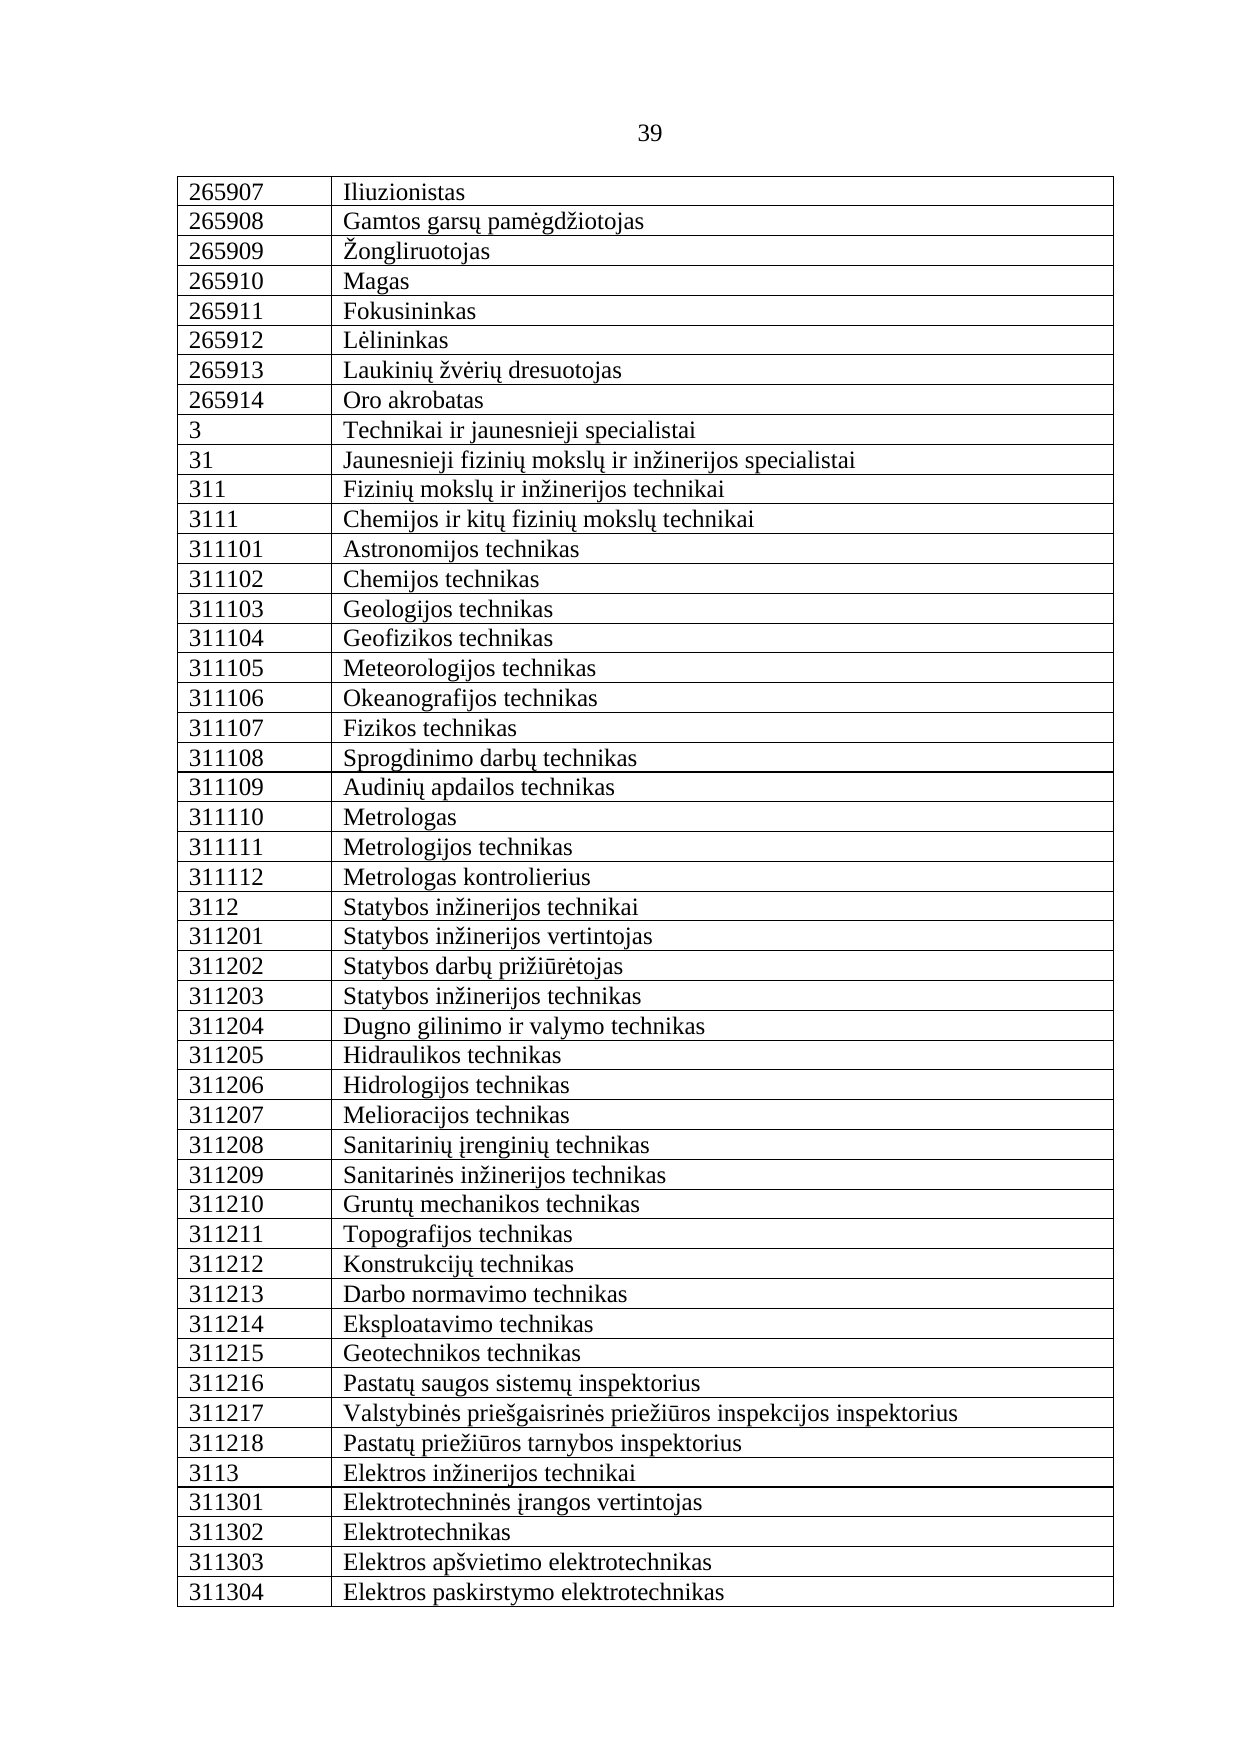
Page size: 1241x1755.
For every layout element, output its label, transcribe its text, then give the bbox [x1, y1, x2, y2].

table_cell 311210 [178, 1190, 331, 1218]
table_cell Metrologas kontrolierius [332, 862, 1113, 891]
table_cell [1114, 325, 1119, 354]
table_cell 311206 [178, 1070, 331, 1099]
table_cell 3113 [178, 1458, 331, 1486]
table_cell [1114, 593, 1119, 622]
table_cell [1114, 205, 1119, 235]
table_cell Chemijos ir kitų fizinių mokslų technikai [332, 504, 1113, 533]
table_cell 311303 [178, 1547, 331, 1576]
table_cell [1114, 1338, 1119, 1367]
table_cell [1114, 1099, 1119, 1129]
table_cell Oro akrobatas [332, 385, 1113, 414]
table_cell Konstrukcijų technikas [332, 1249, 1113, 1278]
table_cell Sprogdinimo darbų technikas [332, 743, 1113, 771]
table_cell 311218 [178, 1428, 331, 1457]
table_cell [1114, 1308, 1119, 1337]
table_cell Elektros apšvietimo elektrotechnikas [332, 1547, 1113, 1576]
table_cell 311216 [178, 1368, 331, 1397]
table_cell [1114, 831, 1119, 861]
table_cell Okeanografijos technikas [332, 683, 1113, 712]
table_cell [1114, 265, 1119, 295]
table_cell 311214 [178, 1309, 331, 1337]
table_cell 265909 [178, 236, 331, 265]
table_cell Astronomijos technikas [332, 534, 1113, 563]
table_cell Jaunesnieji fizinių mokslų ir inžinerijos specialistai [332, 445, 1113, 473]
table_cell [1114, 235, 1119, 265]
table_cell [1114, 474, 1119, 503]
table_cell [1114, 414, 1119, 444]
table_cell Topografijos technikas [332, 1219, 1113, 1248]
table_cell Darbo normavimo technikas [332, 1279, 1113, 1308]
table_cell [1114, 712, 1119, 742]
table_cell Fizinių mokslų ir inžinerijos technikai [332, 475, 1113, 503]
table_cell 311207 [178, 1100, 331, 1129]
table_cell Elektrotechninės įrangos vertintojas [332, 1488, 1113, 1516]
table_cell 311212 [178, 1249, 331, 1278]
table_cell Technikai ir jaunesnieji specialistai [332, 415, 1113, 444]
table_cell Žongliruotojas [332, 236, 1113, 265]
table_cell [1114, 1278, 1119, 1308]
table_cell 311106 [178, 683, 331, 712]
table_cell [1114, 1218, 1119, 1248]
table_cell Fokusininkas [332, 296, 1113, 324]
table_cell Valstybinės priešgaisrinės priežiūros inspekcijos inspektorius [332, 1398, 1113, 1427]
table_cell [1114, 1516, 1119, 1546]
table_cell [1114, 623, 1119, 652]
table_cell 311111 [178, 832, 331, 861]
table_cell Pastatų priežiūros tarnybos inspektorius [332, 1428, 1113, 1457]
table_cell [1114, 1010, 1119, 1039]
table_cell 311302 [178, 1517, 331, 1546]
table_cell Statybos darbų prižiūrėtojas [332, 951, 1113, 980]
table_cell 311103 [178, 594, 331, 622]
table_cell 265907 [178, 177, 331, 205]
table_cell [1114, 444, 1119, 473]
table_cell Laukinių žvėrių dresuotojas [332, 355, 1113, 384]
table_cell [1114, 1129, 1119, 1159]
table_cell 311109 [178, 773, 331, 801]
table_cell 311204 [178, 1011, 331, 1039]
table_cell Statybos inžinerijos vertintojas [332, 921, 1113, 950]
table_cell Hidraulikos technikas [332, 1041, 1113, 1069]
table_cell Melioracijos technikas [332, 1100, 1113, 1129]
table_cell Magas [332, 266, 1113, 295]
table_cell [1114, 801, 1119, 831]
table_cell Elektrotechnikas [332, 1517, 1113, 1546]
table_cell 311105 [178, 653, 331, 682]
table_cell Gamtos garsų pamėgdžiotojas [332, 206, 1113, 235]
table_cell [1114, 861, 1119, 891]
table_cell 311215 [178, 1339, 331, 1367]
table_cell 311110 [178, 802, 331, 831]
table_cell Eksploatavimo technikas [332, 1309, 1113, 1337]
table_cell 311205 [178, 1041, 331, 1069]
table_cell Statybos inžinerijos technikai [332, 892, 1113, 920]
table_cell [1114, 1248, 1119, 1278]
table_cell 311208 [178, 1130, 331, 1159]
table_cell 265910 [178, 266, 331, 295]
table_cell Elektros paskirstymo elektrotechnikas [332, 1577, 1113, 1606]
table_cell 3 [178, 415, 331, 444]
table_cell [1114, 295, 1119, 324]
table_cell 311112 [178, 862, 331, 891]
table_cell 311203 [178, 981, 331, 1010]
table_cell Elektros inžinerijos technikai [332, 1458, 1113, 1486]
table_cell Pastatų saugos sistemų inspektorius [332, 1368, 1113, 1397]
table_cell [1114, 503, 1119, 533]
table_cell [1114, 176, 1119, 205]
table_cell 265908 [178, 206, 331, 235]
table_cell [1114, 652, 1119, 682]
table_cell [1114, 1546, 1119, 1576]
table_cell [1114, 1159, 1119, 1188]
table_cell 311213 [178, 1279, 331, 1308]
table_cell [1114, 1367, 1119, 1397]
table_cell 311102 [178, 564, 331, 593]
table_cell 311217 [178, 1398, 331, 1427]
table_cell 311209 [178, 1160, 331, 1188]
table_cell Gruntų mechanikos technikas [332, 1190, 1113, 1218]
table_cell Geofizikos technikas [332, 624, 1113, 652]
table_cell [1114, 891, 1119, 920]
table_cell [1114, 980, 1119, 1010]
table_cell Lėlininkas [332, 326, 1113, 354]
table_cell 311 [178, 475, 331, 503]
table_cell 265913 [178, 355, 331, 384]
table_cell [1114, 1069, 1119, 1099]
table_cell [1114, 563, 1119, 593]
table_cell Statybos inžinerijos technikas [332, 981, 1113, 1010]
table_cell 3112 [178, 892, 331, 920]
table_cell 265912 [178, 326, 331, 354]
table_cell Dugno gilinimo ir valymo technikas [332, 1011, 1113, 1039]
table_cell 311304 [178, 1577, 331, 1606]
table_cell Sanitarinių įrenginių technikas [332, 1130, 1113, 1159]
table_cell [1114, 950, 1119, 980]
table_cell [1114, 920, 1119, 950]
table_cell [1114, 1397, 1119, 1427]
table_cell [1114, 1457, 1119, 1486]
table_cell [1114, 384, 1119, 414]
table_cell 265911 [178, 296, 331, 324]
table_cell [1114, 1576, 1119, 1606]
table_cell 31 [178, 445, 331, 473]
table_cell [1114, 1427, 1119, 1457]
table_cell 311108 [178, 743, 331, 771]
table_cell Metrologijos technikas [332, 832, 1113, 861]
table_cell Sanitarinės inžinerijos technikas [332, 1160, 1113, 1188]
table_cell 311211 [178, 1219, 331, 1248]
table_cell Hidrologijos technikas [332, 1070, 1113, 1099]
table_cell [1114, 1189, 1119, 1218]
table_cell [1114, 1040, 1119, 1069]
table_cell [1114, 533, 1119, 563]
table_cell 311104 [178, 624, 331, 652]
table_cell 311202 [178, 951, 331, 980]
table_cell Chemijos technikas [332, 564, 1113, 593]
table_cell [1114, 682, 1119, 712]
table_cell Audinių apdailos technikas [332, 773, 1113, 801]
table_cell [1114, 742, 1119, 771]
table_cell Iliuzionistas [332, 177, 1113, 205]
table_cell Meteorologijos technikas [332, 653, 1113, 682]
table_cell 311301 [178, 1488, 331, 1516]
table_cell [1114, 354, 1119, 384]
table_cell [1114, 771, 1119, 801]
table_cell 311201 [178, 921, 331, 950]
table_cell 311107 [178, 713, 331, 742]
table_cell 265914 [178, 385, 331, 414]
table_cell Metrologas [332, 802, 1113, 831]
table_cell 3111 [178, 504, 331, 533]
table_cell Geologijos technikas [332, 594, 1113, 622]
table_cell [1114, 1486, 1119, 1516]
table_cell Fizikos technikas [332, 713, 1113, 742]
table_cell Geotechnikos technikas [332, 1339, 1113, 1367]
table_cell 311101 [178, 534, 331, 563]
